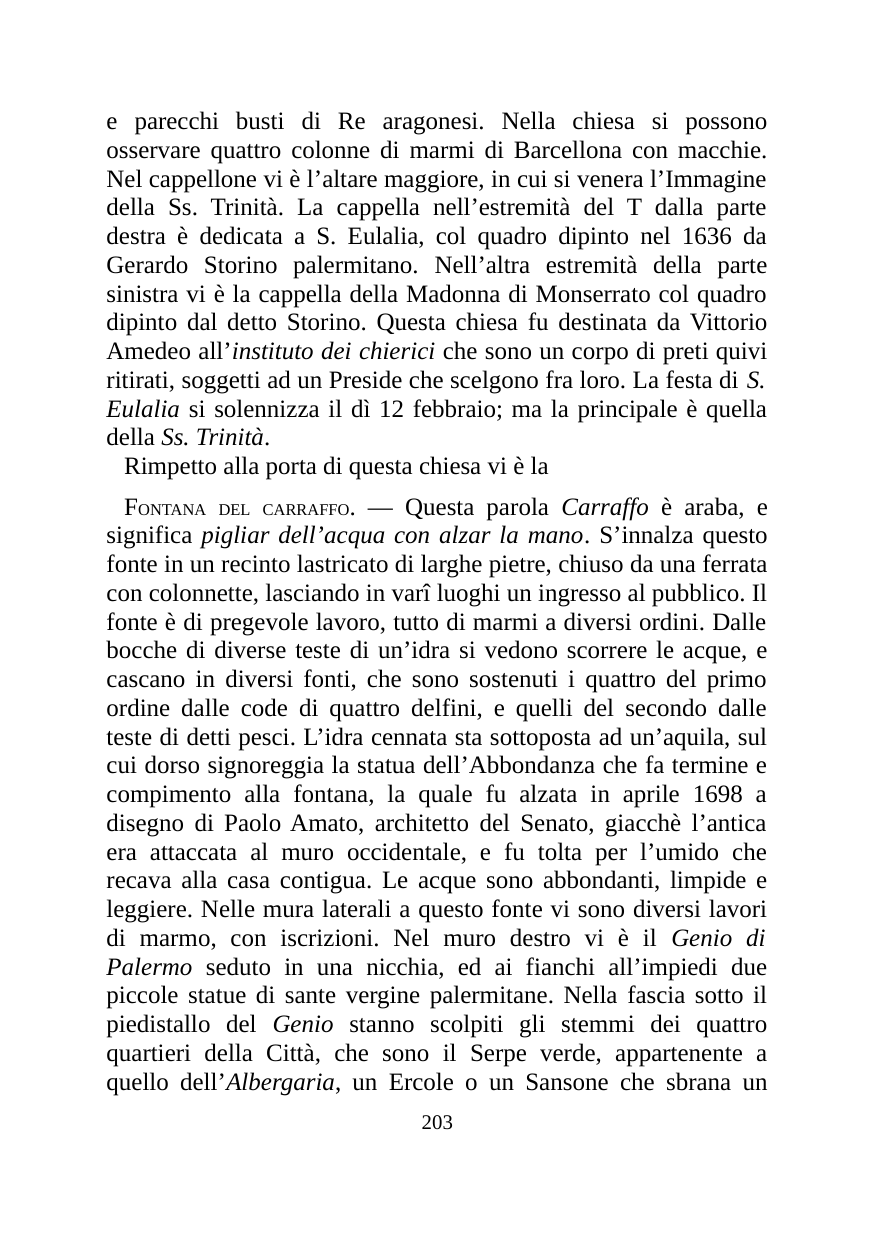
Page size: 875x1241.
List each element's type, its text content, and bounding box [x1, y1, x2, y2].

text Fontana del carraffo. — Questa parola Carraffo è araba, e significa pigliar dell’acqua con alzar la mano. S’innalza questo fonte in un recinto lastricato di larghe pietre, chiuso da una ferrata con colonnette, lasciando in varî luoghi un ingresso al pubblico. Il fonte è di pregevole lavoro, tutto di marmi a diversi ordini. Dalle bocche di diverse teste di un’idra si vedono scorrere le acque, e cascano in diversi fonti, che sono sostenuti i quattro del primo ordine dalle code di quattro delfini, e quelli del secondo dalle teste di detti pesci. L’idra cennata sta sottoposta ad un’aquila, sul cui dorso signoreggia la statua dell’Abbondanza che fa termine e compimento alla fontana, la quale fu alzata in aprile 1698 a disegno di Paolo Amato, architetto del Senato, giacchè l’antica era attaccata al muro occidentale, e fu tolta per l’umido che recava alla casa contigua. Le acque sono abbondanti, limpide e leggiere. Nelle mura laterali a questo fonte vi sono diversi lavori di marmo, con iscrizioni. Nel muro destro vi è il Genio di Palermo seduto in una nicchia, ed ai fianchi all’impiedi due piccole statue di sante vergine palermitane. Nella fascia sotto il piedistallo del Genio stanno scolpiti gli stemmi dei quattro quartieri della Città, che sono il Serpe verde, appartenente a quello dell’Albergaria, un Ercole o un Sansone che sbrana un [106, 492, 768, 1096]
text Rimpetto alla porta di questa chiesa vi è la [106, 451, 768, 480]
text e parecchi busti di Re aragonesi. Nella chiesa si possono osservare quattro colonne di marmi di Barcellona con macchie. Nel cappellone vi è l’altare maggiore, in cui si venera l’Immagine della Ss. Trinità. La cappella nell’estremità del T dalla parte destra è dedicata a S. Eulalia, col quadro dipinto nel 1636 da Gerardo Storino palermitano. Nell’altra estremità della parte sinistra vi è la cappella della Madonna di Monserrato col quadro dipinto dal detto Storino. Questa chiesa fu destinata da Vittorio Amedeo all’instituto dei chierici che sono un corpo di preti quivi ritirati, soggetti ad un Preside che scelgono fra loro. La festa di S. Eulalia si solennizza il dì 12 febbraio; ma la principale è quella della Ss. Trinità. [106, 106, 768, 451]
